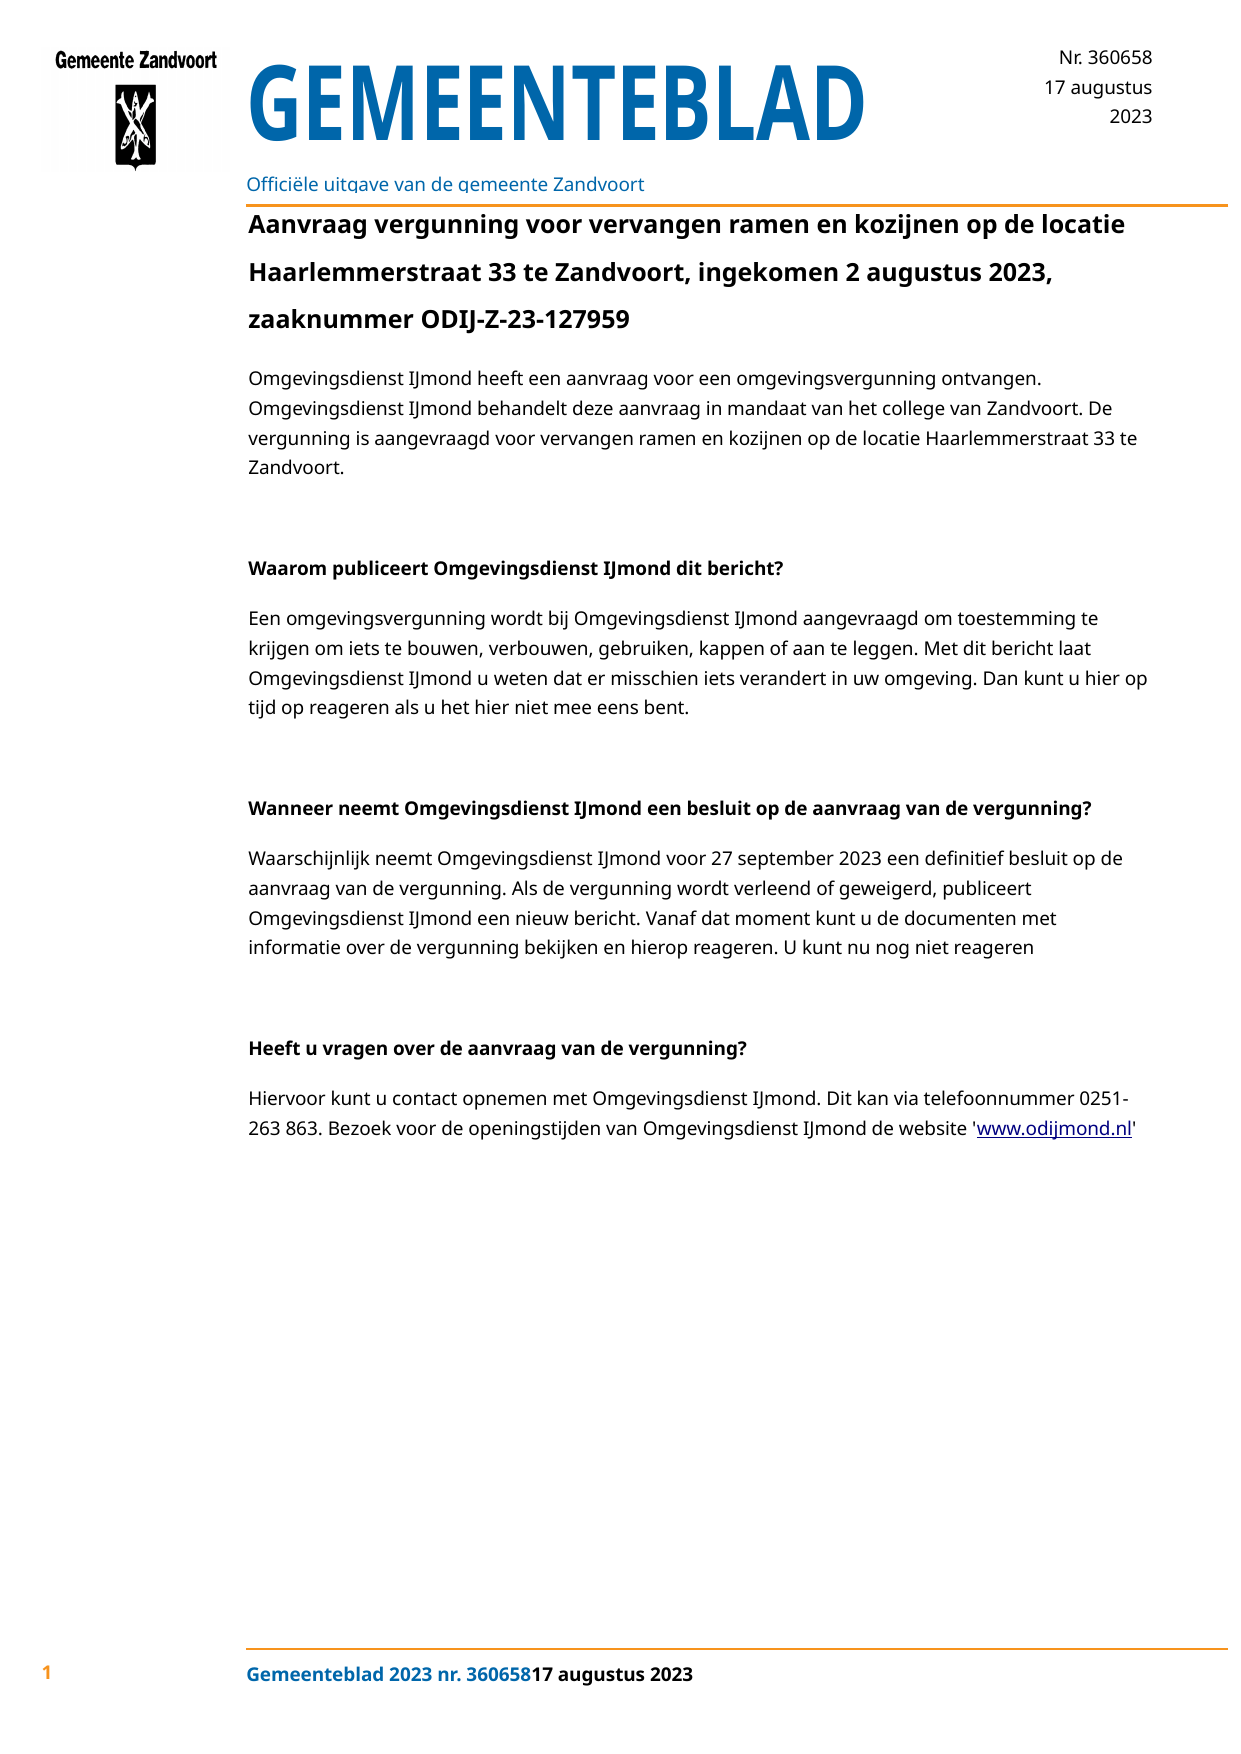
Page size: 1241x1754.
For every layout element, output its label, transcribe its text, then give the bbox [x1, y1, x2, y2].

text Wanneer neemt Omgevingsdienst IJmond een besluit op de aanvraag van de vergunning? [248, 795, 1152, 821]
text Aanvraag vergunning voor vervangen ramen en kozijnen op de locatie Haarlemmerstraat 33 te Zandvoort, ingekomen 2 augustus 2023, zaaknummer ODIJ-Z-23-127959 [248, 207, 1152, 336]
text Een omgevingsvergunning wordt bij Omgevingsdienst IJmond aangevraagd om toestemming te krijgen om iets te bouwen, verbouwen, gebruiken, kappen of aan te leggen. Met dit bericht laat Omgevingsdienst IJmond u weten dat er misschien iets verandert in uw omgeving. Dan kunt u hier op tijd op reageren als u het hier niet mee eens bent. [248, 606, 1152, 720]
text Hiervoor kunt u contact opnemen met Omgevingsdienst IJmond. Dit kan via telefoonnummer 0251-263 863. Bezoek voor de openingstijden van Omgevingsdienst IJmond de website 'www.odijmond.nl' [248, 1086, 1152, 1141]
text Omgevingsdienst IJmond heeft een aanvraag voor een omgevingsvergunning ontvangen. Omgevingsdienst IJmond behandelt deze aanvraag in mandaat van het college van Zandvoort. De vergunning is aangevraagd voor vervangen ramen en kozijnen op de locatie Haarlemmerstraat 33 te Zandvoort. [248, 366, 1152, 480]
text Waarschijnlijk neemt Omgevingsdienst IJmond voor 27 september 2023 een definitief besluit op de aanvraag van de vergunning. Als de vergunning wordt verleend of geweigerd, publiceert Omgevingsdienst IJmond een nieuw bericht. Vanaf dat moment kunt u de documenten met informatie over de vergunning bekijken en hierop reageren. U kunt nu nog niet reageren [248, 846, 1152, 960]
text Heeft u vragen over de aanvraag van de vergunning? [248, 1035, 1152, 1061]
picture [41, 47, 231, 172]
text Waarom publiceert Omgevingsdienst IJmond dit bericht? [248, 555, 1152, 581]
